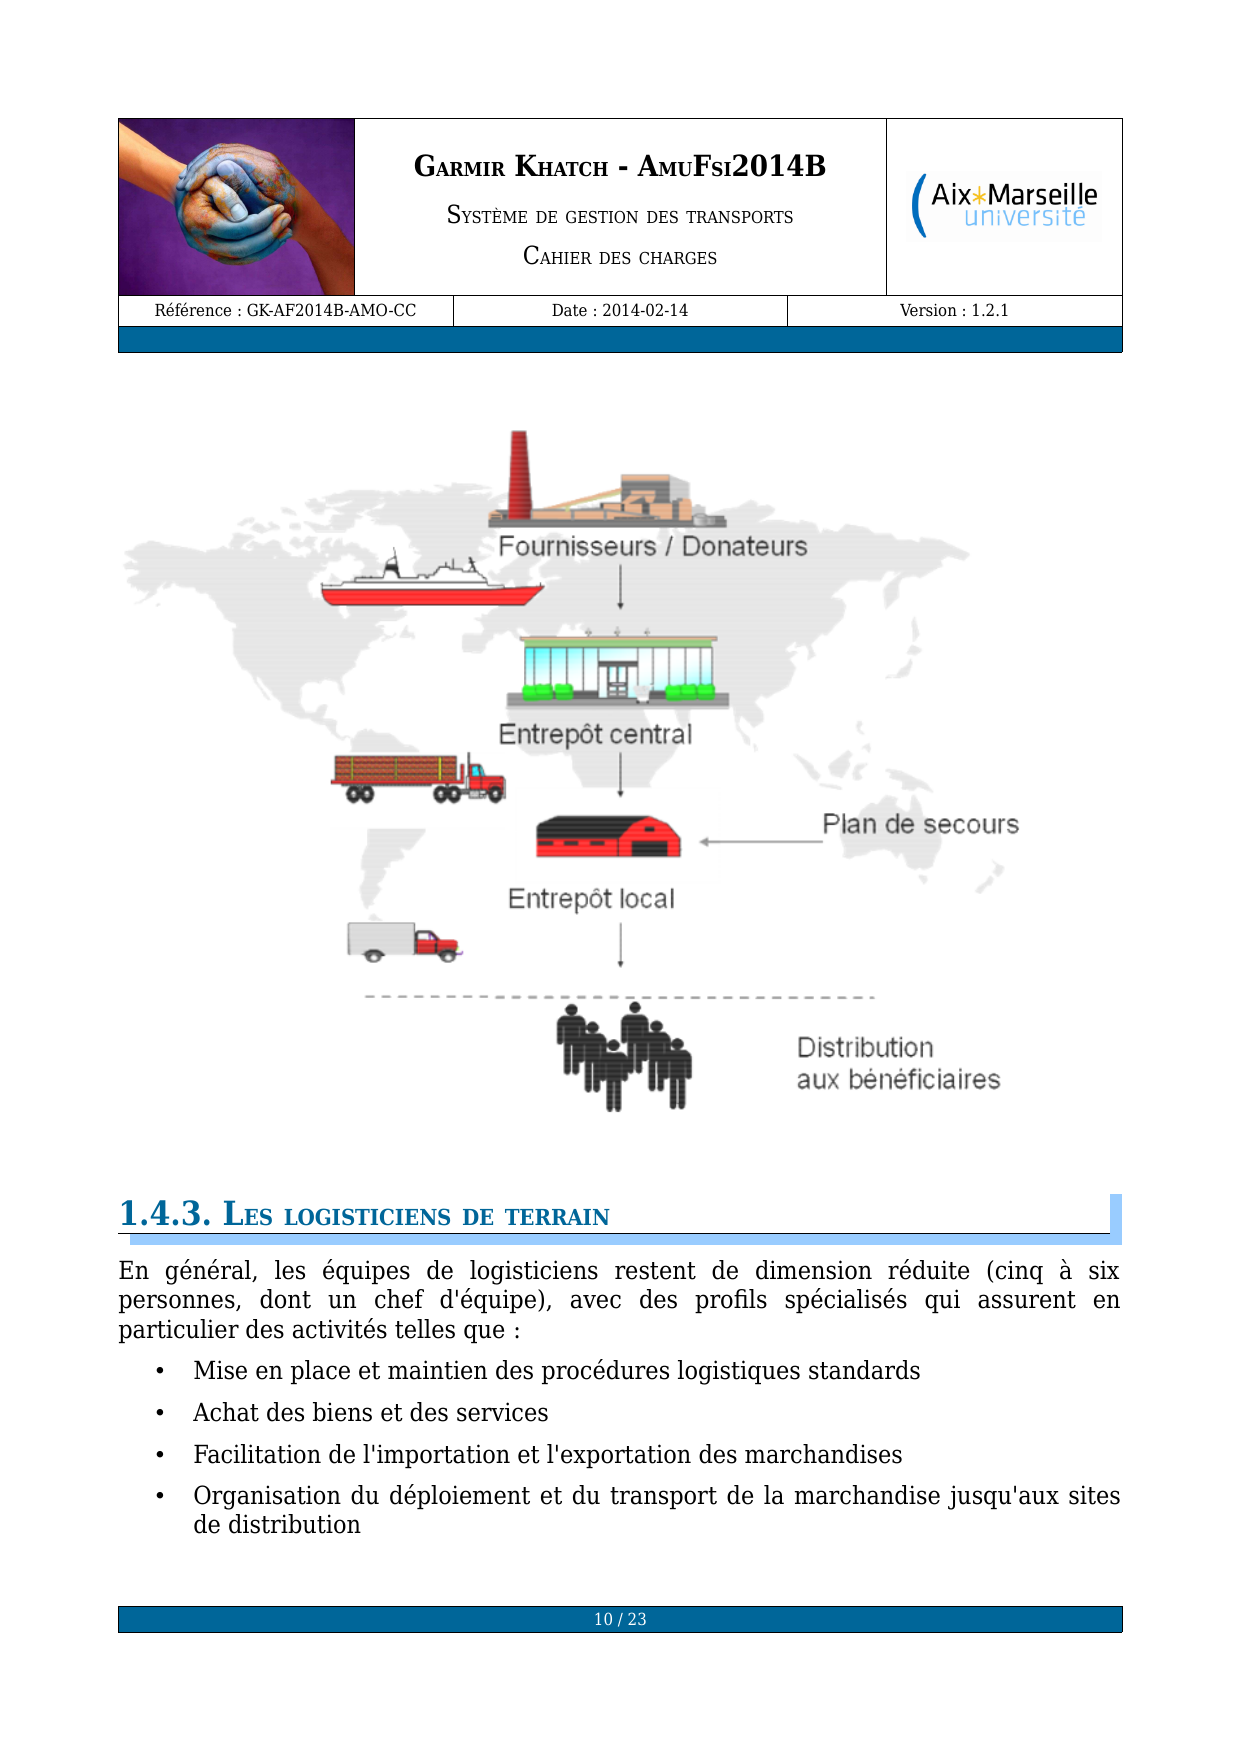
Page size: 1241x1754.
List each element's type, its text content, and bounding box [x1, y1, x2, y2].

picture [119, 119, 354, 295]
picture [118, 381, 1123, 1129]
list Organisation du déploiement et du transport de la marchandise jusqu'aux sites de distribution [156, 1481, 1122, 1540]
list Mise en place et maintien des procédures logistiques standards [156, 1356, 1122, 1386]
text En général, les équipes de logisticiens restent de dimension réduite (cinq à six personnes, dont un chef d'équipe), avec des profils spécialisés qui assurent en particulier des activités telles que : [118, 1256, 1122, 1344]
subtitle Les logisticiens de terrain [118, 1194, 1110, 1233]
list Facilitation de l'importation et l'exportation des marchandises [156, 1440, 1122, 1469]
list Achat des biens et des services [156, 1398, 1122, 1427]
picture [887, 126, 1122, 288]
